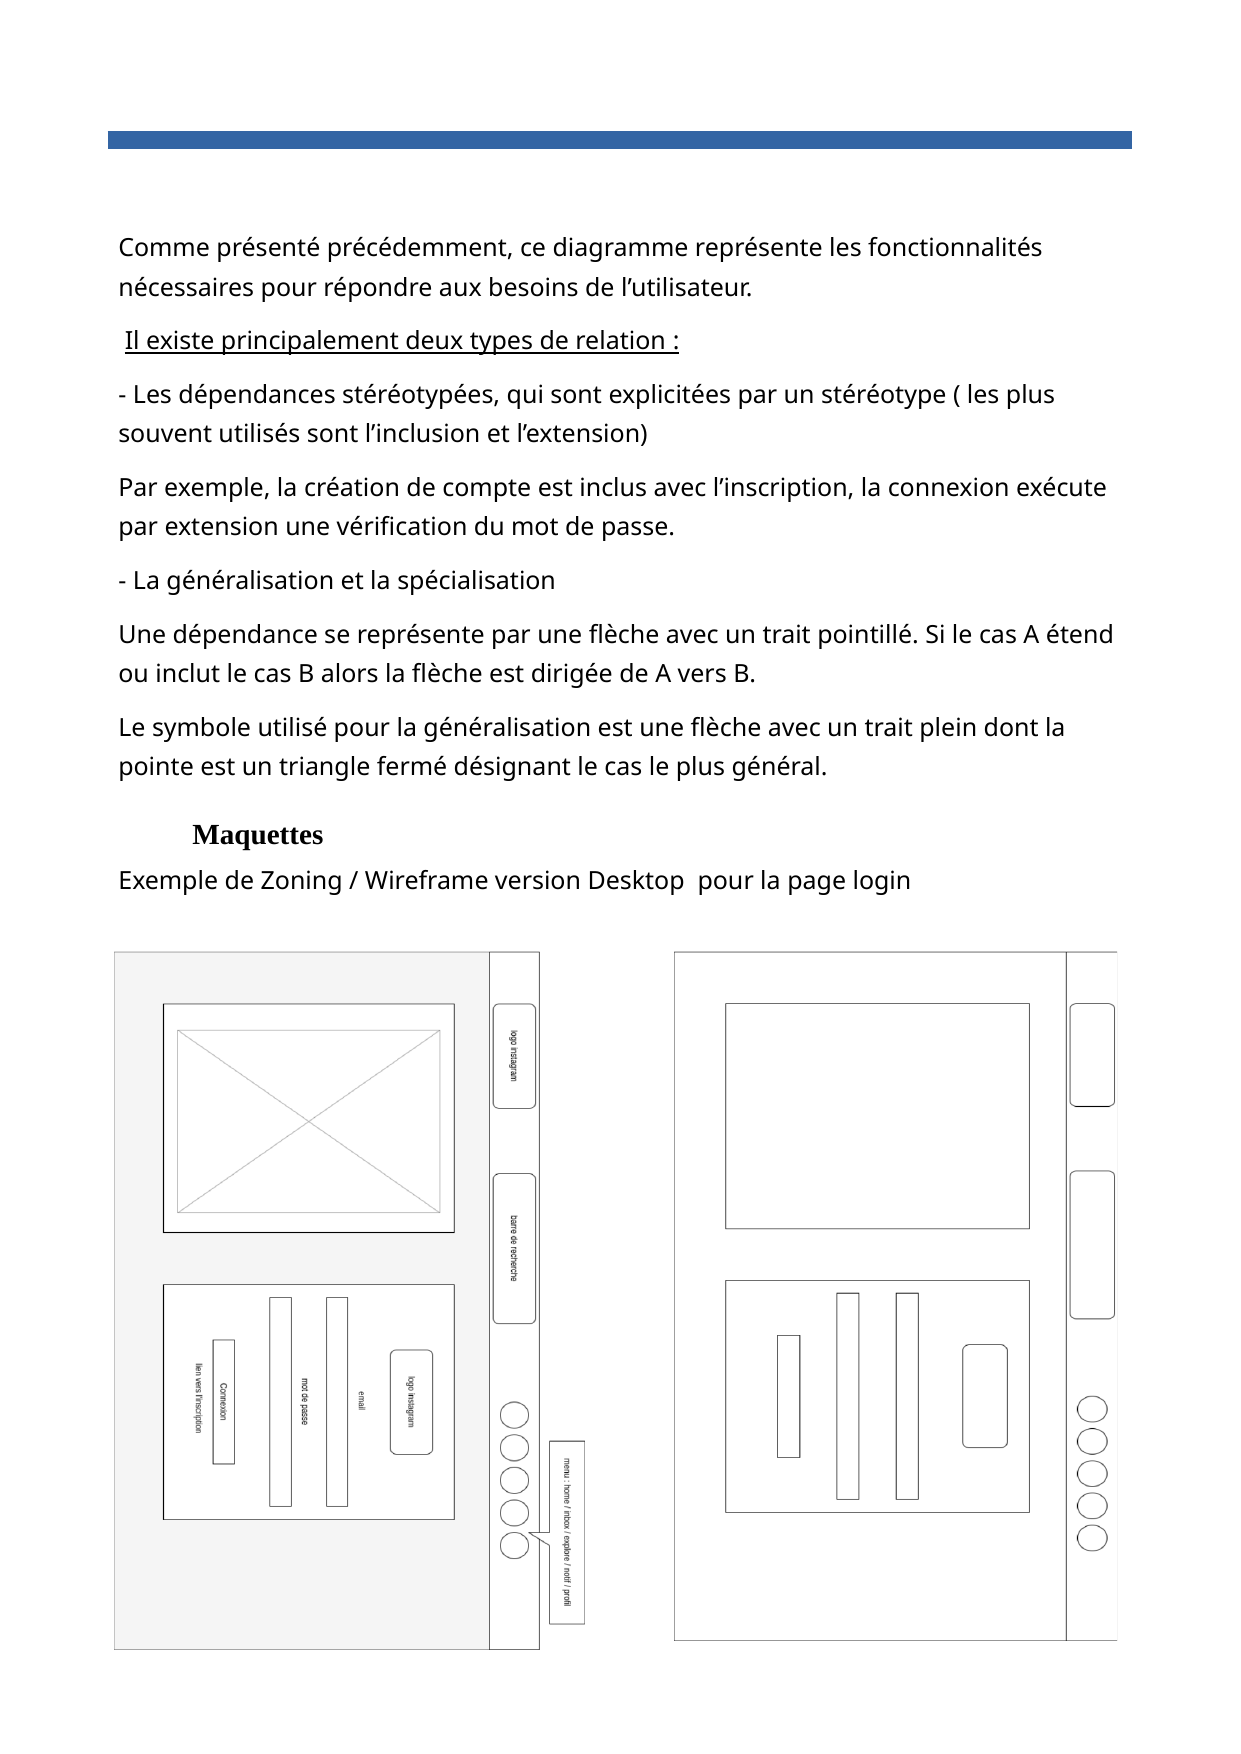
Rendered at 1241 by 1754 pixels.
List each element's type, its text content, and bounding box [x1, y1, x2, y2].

text Il existe principalement deux types de relation : [118, 323, 1122, 357]
text - La généralisation et la spécialisation [118, 563, 1122, 597]
text Une dépendance se représente par une flèche avec un trait pointillé. Si le cas A étend ou inclut le cas B alors la flèche est dirigée de A vers B. [118, 616, 1122, 689]
text - Les dépendances stéréotypées, qui sont explicitées par un stéréotype ( les plus souvent utilisés sont l’inclusion et l’extension) [118, 377, 1122, 450]
text Exemple de Zoning / Wireframe version Desktop pour la page login [118, 863, 1122, 897]
text Comme présenté précédemment, ce diagramme représente les fonctionnalités nécessaires pour répondre aux besoins de l’utilisateur. [118, 230, 1122, 303]
picture [674, 953, 1118, 1640]
picture [114, 952, 585, 1649]
text Par exemple, la création de compte est inclus avec l’inscription, la connexion exécute par extension une vérification du mot de passe. [118, 470, 1122, 543]
subtitle Maquettes [118, 817, 1122, 850]
text Le symbole utilisé pour la généralisation est une flèche avec un trait plein dont la pointe est un triangle fermé désignant le cas le plus général. [118, 709, 1122, 782]
